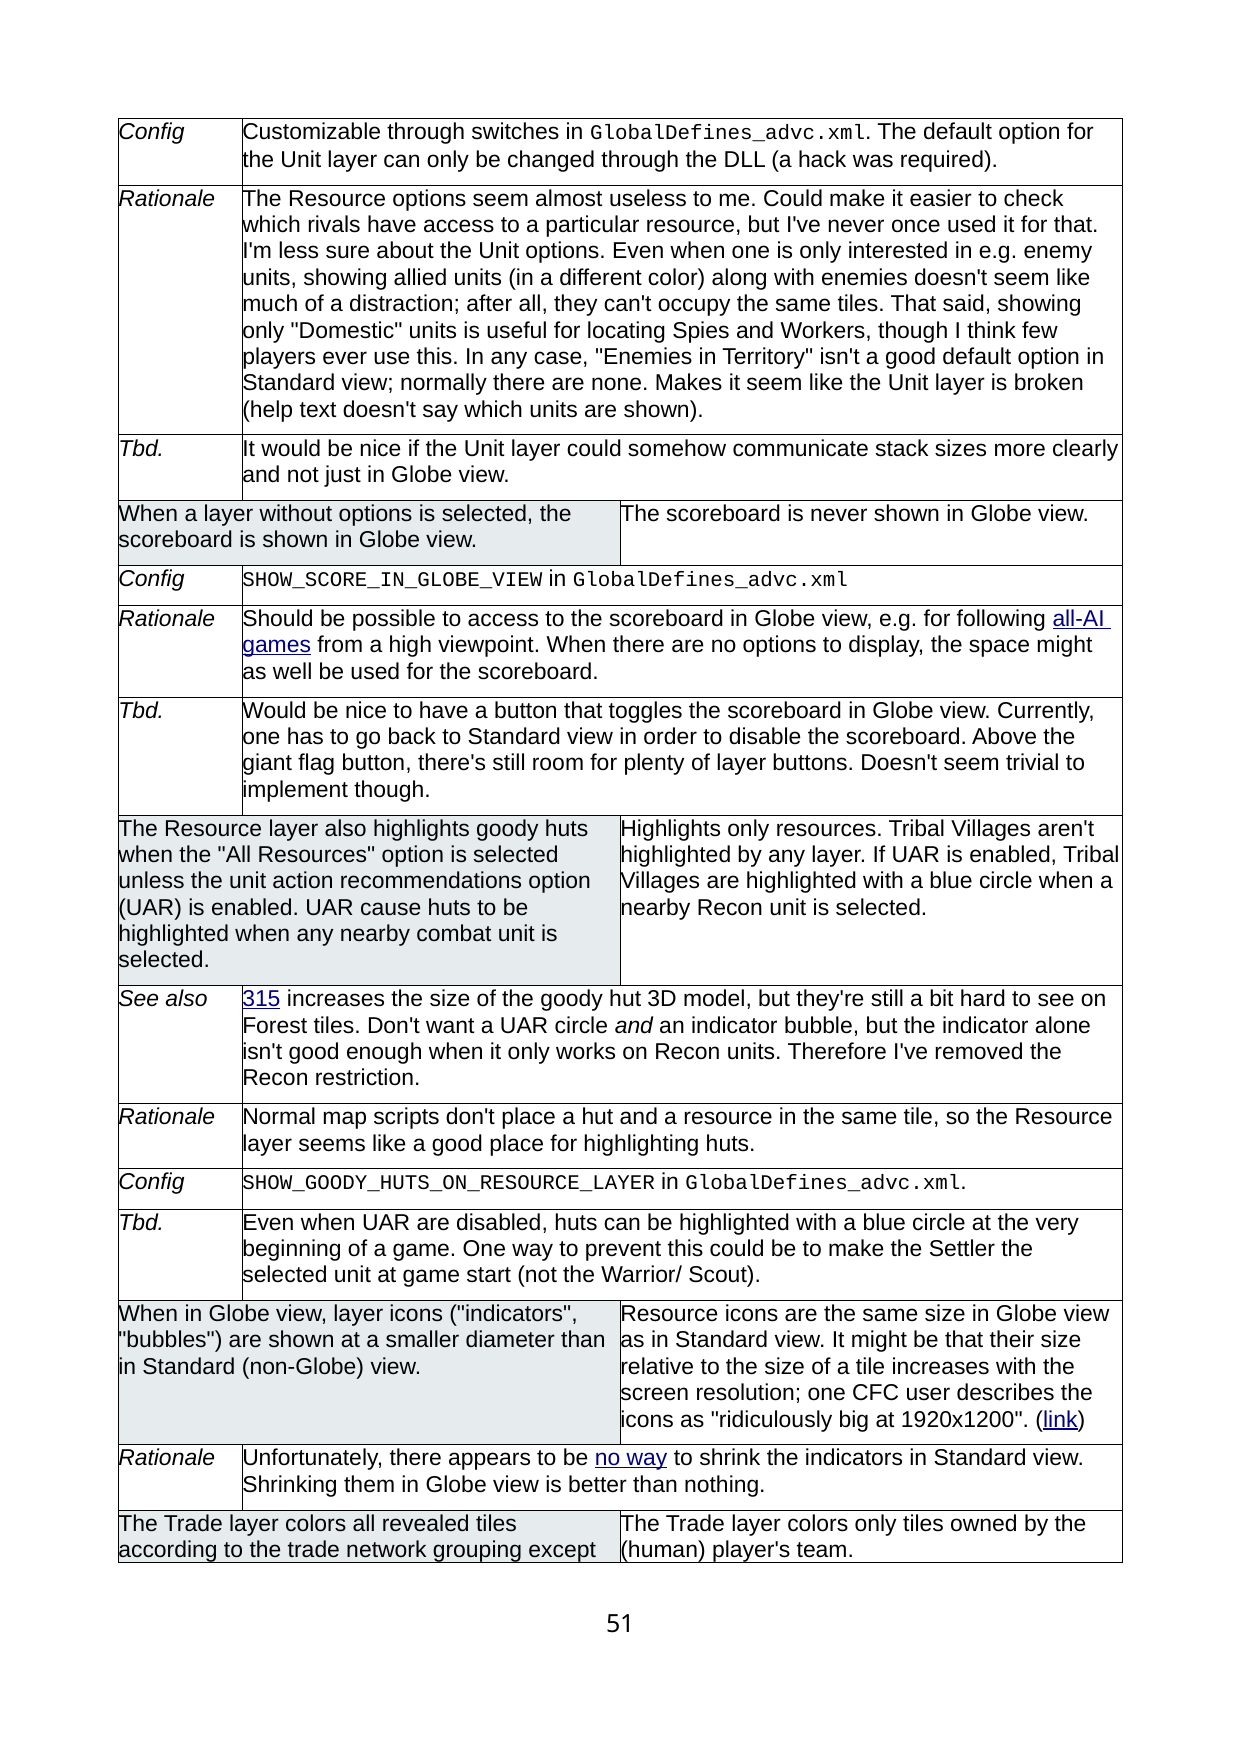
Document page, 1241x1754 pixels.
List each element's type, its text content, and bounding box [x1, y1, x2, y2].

table_cell SHOW_GOODY_HUTS_ON_RESOURCE_LAYER in GlobalDefines_advc.xml. [243, 1169, 1122, 1208]
table_cell When in Globe view, layer icons ("indicators", "bubbles") are shown at a smaller diameter than in Standard (non-Globe) view. [119, 1301, 620, 1444]
table_cell SHOW_SCORE_IN_GLOBE_VIEW in GlobalDefines_advc.xml [243, 566, 1122, 605]
table_cell Unfortunately, there appears to be no way to shrink the indicators in Standard view. Shrinking them in Globe view is better than nothing. [243, 1445, 1122, 1509]
table_cell Would be nice to have a button that toggles the scoreboard in Globe view. Currently, one has to go back to Standard view in order to disable the scoreboard. Above the giant flag button, there's still room for plenty of layer buttons. Doesn't seem trivial to implement though. [243, 698, 1122, 814]
table_cell Normal map scripts don't place a hut and a resource in the same tile, so the Resource layer seems like a good place for highlighting huts. [243, 1104, 1122, 1168]
table_cell It would be nice if the Unit layer could somehow communicate stack sizes more clearly and not just in Globe view. [243, 435, 1122, 499]
table_cell Config [119, 566, 242, 605]
table_cell The Resource layer also highlights goody huts when the "All Resources" option is selected unless the unit action recommendations option (UAR) is enabled. UAR cause huts to be highlighted when any nearby combat unit is selected. [119, 816, 620, 985]
table_cell Customizable through switches in GlobalDefines_advc.xml. The default option for the Unit layer can only be changed through the DLL (a hack was required). [243, 119, 1122, 185]
table_cell Should be possible to access to the scoreboard in Globe view, e.g. for following all-AI games from a high viewpoint. When there are no options to display, the space might as well be used for the scoreboard. [243, 606, 1122, 697]
table_cell Highlights only resources. Tribal Villages aren't highlighted by any layer. If UAR is enabled, Tribal Villages are highlighted with a blue circle when a nearby Recon unit is selected. [621, 816, 1122, 985]
table_cell Rationale [119, 1445, 242, 1509]
table_cell The Resource options seem almost useless to me. Could make it easier to check which rivals have access to a particular resource, but I've never once used it for that. I'm less sure about the Unit options. Even when one is only interested in e.g. enemy units, showing allied units (in a different color) along with enemies doesn't seem like much of a distraction; after all, they can't occupy the same tiles. That said, showing only "Domestic" units is useful for locating Spies and Workers, though I think few players ever use this. In any case, "Enemies in Territory" isn't a good default option in Standard view; normally there are none. Makes it seem like the Unit layer is broken (help text doesn't say which units are shown). [243, 186, 1122, 434]
table_cell Config [119, 1169, 242, 1208]
table_cell Even when UAR are disabled, huts can be highlighted with a blue circle at the very beginning of a game. One way to prevent this could be to make the Settler the selected unit at game start (not the Warrior/ Scout). [243, 1210, 1122, 1300]
table_cell Tbd. [119, 435, 242, 499]
table_cell Config [119, 119, 242, 185]
table_cell Rationale [119, 1104, 242, 1168]
table_cell The Trade layer colors only tiles owned by the (human) player's team. [621, 1511, 1122, 1562]
table_cell Tbd. [119, 1210, 242, 1300]
table_cell Tbd. [119, 698, 242, 814]
table_cell Rationale [119, 606, 242, 697]
table_cell The Trade layer colors all revealed tiles according to the trade network grouping except [119, 1511, 620, 1562]
table_cell See also [119, 986, 242, 1103]
table_cell Rationale [119, 186, 242, 434]
table_cell The scoreboard is never shown in Globe view. [621, 501, 1122, 565]
table_cell Resource icons are the same size in Globe view as in Standard view. It might be that their size relative to the size of a tile increases with the screen resolution; one CFC user describes the icons as "ridiculously big at 1920x1200". (link) [621, 1301, 1122, 1444]
table_cell When a layer without options is selected, the scoreboard is shown in Globe view. [119, 501, 620, 565]
table_cell 315 increases the size of the goody hut 3D model, but they're still a bit hard to see on Forest tiles. Don't want a UAR circle and an indicator bubble, but the indicator alone isn't good enough when it only works on Recon units. Therefore I've removed the Recon restriction. [243, 986, 1122, 1103]
